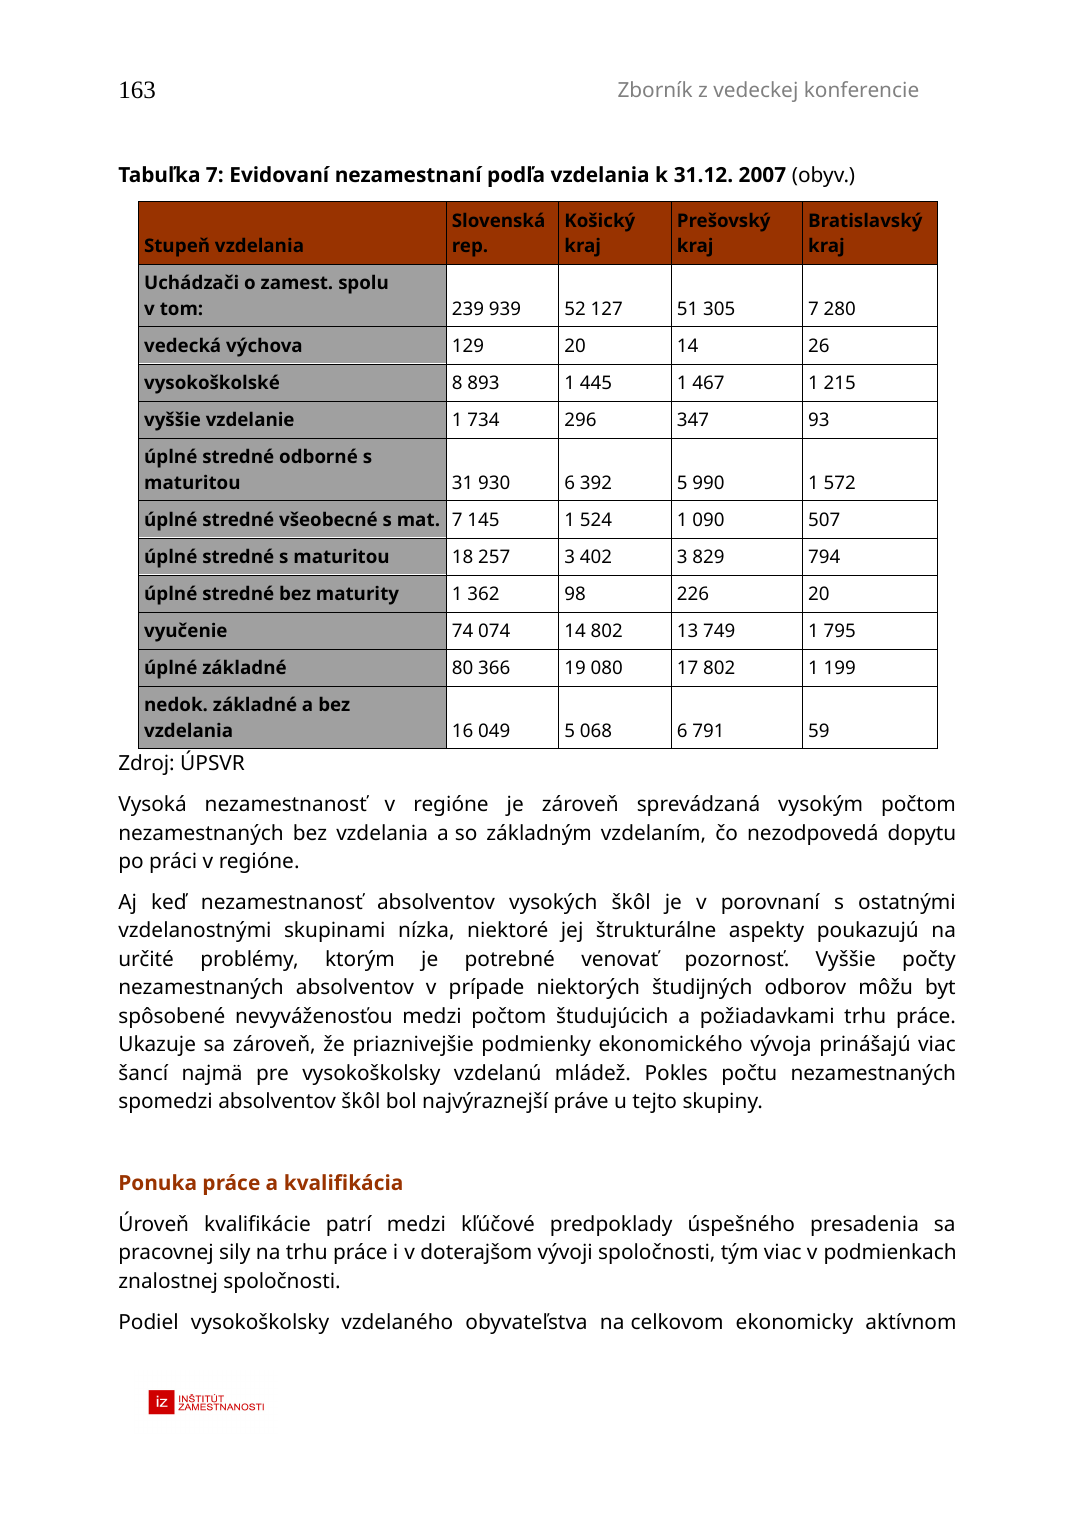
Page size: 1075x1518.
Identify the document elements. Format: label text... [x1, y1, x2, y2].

text Aj keď nezamestnanosť absolventov vysokých škôl je v porovnaní s ostatnými vzdelanostnými skupinami nízka, niektoré jej štrukturálne aspekty poukazujú na určité problémy, ktorým je potrebné venovať pozornosť. Vyššie počty nezamestnaných absolventov v prípade niektorých študijných odborov môžu byt spôsobené nevyváženosťou medzi počtom študujúcich a požiadavkami trhu práce. Ukazuje sa zároveň, že priaznivejšie podmienky ekonomického vývoja prinášajú viac šancí najmä pre vysokoškolsky vzdelanú mládež. Pokles počtu nezamestnaných spomedzi absolventov škôl bol najvýraznejší práve u tejto skupiny. [118, 887, 957, 1115]
table_cell 8 893 [447, 365, 558, 401]
table_cell 1 090 [672, 501, 802, 537]
table_cell 51 305 [672, 265, 802, 326]
text Ponuka práce a kvalifikácia [118, 1168, 957, 1197]
table_cell 1 445 [559, 365, 671, 401]
table_cell 14 802 [559, 613, 671, 649]
text Zdroj: ÚPSVR [118, 748, 957, 777]
table_cell 18 257 [447, 539, 558, 574]
text Podiel vysokoškolsky vzdelaného obyvateľstva na celkovom ekonomicky aktívnom [118, 1307, 957, 1335]
table_cell 19 080 [559, 650, 671, 686]
table_cell úplné stredné všeobecné s mat. [139, 501, 446, 537]
table_header Prešovský kraj [672, 202, 802, 264]
table_cell 59 [803, 687, 937, 748]
table_cell 1 524 [559, 501, 671, 537]
table_cell 1 572 [803, 439, 937, 500]
table_cell 6 791 [672, 687, 802, 748]
table_header Košický kraj [559, 202, 671, 264]
text Úroveň kvalifikácie patrí medzi kľúčové predpoklady úspešného presadenia sa pracovnej sily na trhu práce i v doterajšom vývoji spoločnosti, tým viac v podmienkach znalostnej spoločnosti. [118, 1209, 957, 1294]
table_cell 74 074 [447, 613, 558, 649]
table_cell 794 [803, 539, 937, 574]
table_cell Uchádzači o zamest. spolu v tom: [139, 265, 446, 326]
text Tabuľka 7: Evidovaní nezamestnaní podľa vzdelania k 31.12. 2007 (obyv.) [118, 160, 957, 189]
table_cell 13 749 [672, 613, 802, 649]
table_cell 52 127 [559, 265, 671, 326]
table_cell 129 [447, 327, 558, 363]
table_cell vyučenie [139, 613, 446, 649]
table_header Slovenská rep. [447, 202, 558, 264]
table_cell vedecká výchova [139, 327, 446, 363]
table_cell nedok. základné a bez vzdelania [139, 687, 446, 748]
table_cell 6 392 [559, 439, 671, 500]
table_cell úplné stredné odborné s maturitou [139, 439, 446, 500]
table_header Bratislavský kraj [803, 202, 937, 264]
table_cell vyššie vzdelanie [139, 402, 446, 438]
table_cell 80 366 [447, 650, 558, 686]
table_cell 31 930 [447, 439, 558, 500]
table_cell 226 [672, 576, 802, 612]
table_cell 1 795 [803, 613, 937, 649]
table_cell 347 [672, 402, 802, 438]
table_cell úplné stredné bez maturity [139, 576, 446, 612]
table_cell 20 [559, 327, 671, 363]
table_cell 7 280 [803, 265, 937, 326]
table_cell úplné stredné s maturitou [139, 539, 446, 574]
table_cell 93 [803, 402, 937, 438]
table_cell 98 [559, 576, 671, 612]
text Vysoká nezamestnanosť v regióne je zároveň sprevádzaná vysokým počtom nezamestnaných bez vzdelania a so základným vzdelaním, čo nezodpovedá dopytu po práci v regióne. [118, 789, 957, 875]
table_cell 5 990 [672, 439, 802, 500]
table_cell 239 939 [447, 265, 558, 326]
table_cell 3 402 [559, 539, 671, 574]
table_cell 20 [803, 576, 937, 612]
table_cell 14 [672, 327, 802, 363]
table_cell 1 362 [447, 576, 558, 612]
table_cell úplné základné [139, 650, 446, 686]
table_cell 3 829 [672, 539, 802, 574]
table_header Stupeň vzdelania [139, 202, 446, 264]
table_cell 16 049 [447, 687, 558, 748]
table_cell 1 215 [803, 365, 937, 401]
table_cell 296 [559, 402, 671, 438]
table_cell vysokoškolské [139, 365, 446, 401]
table_cell 1 467 [672, 365, 802, 401]
table_cell 7 145 [447, 501, 558, 537]
table_cell 17 802 [672, 650, 802, 686]
table_cell 1 199 [803, 650, 937, 686]
table_cell 507 [803, 501, 937, 537]
table_cell 26 [803, 327, 937, 363]
table_cell 5 068 [559, 687, 671, 748]
picture [134, 1370, 278, 1434]
table_cell 1 734 [447, 402, 558, 438]
